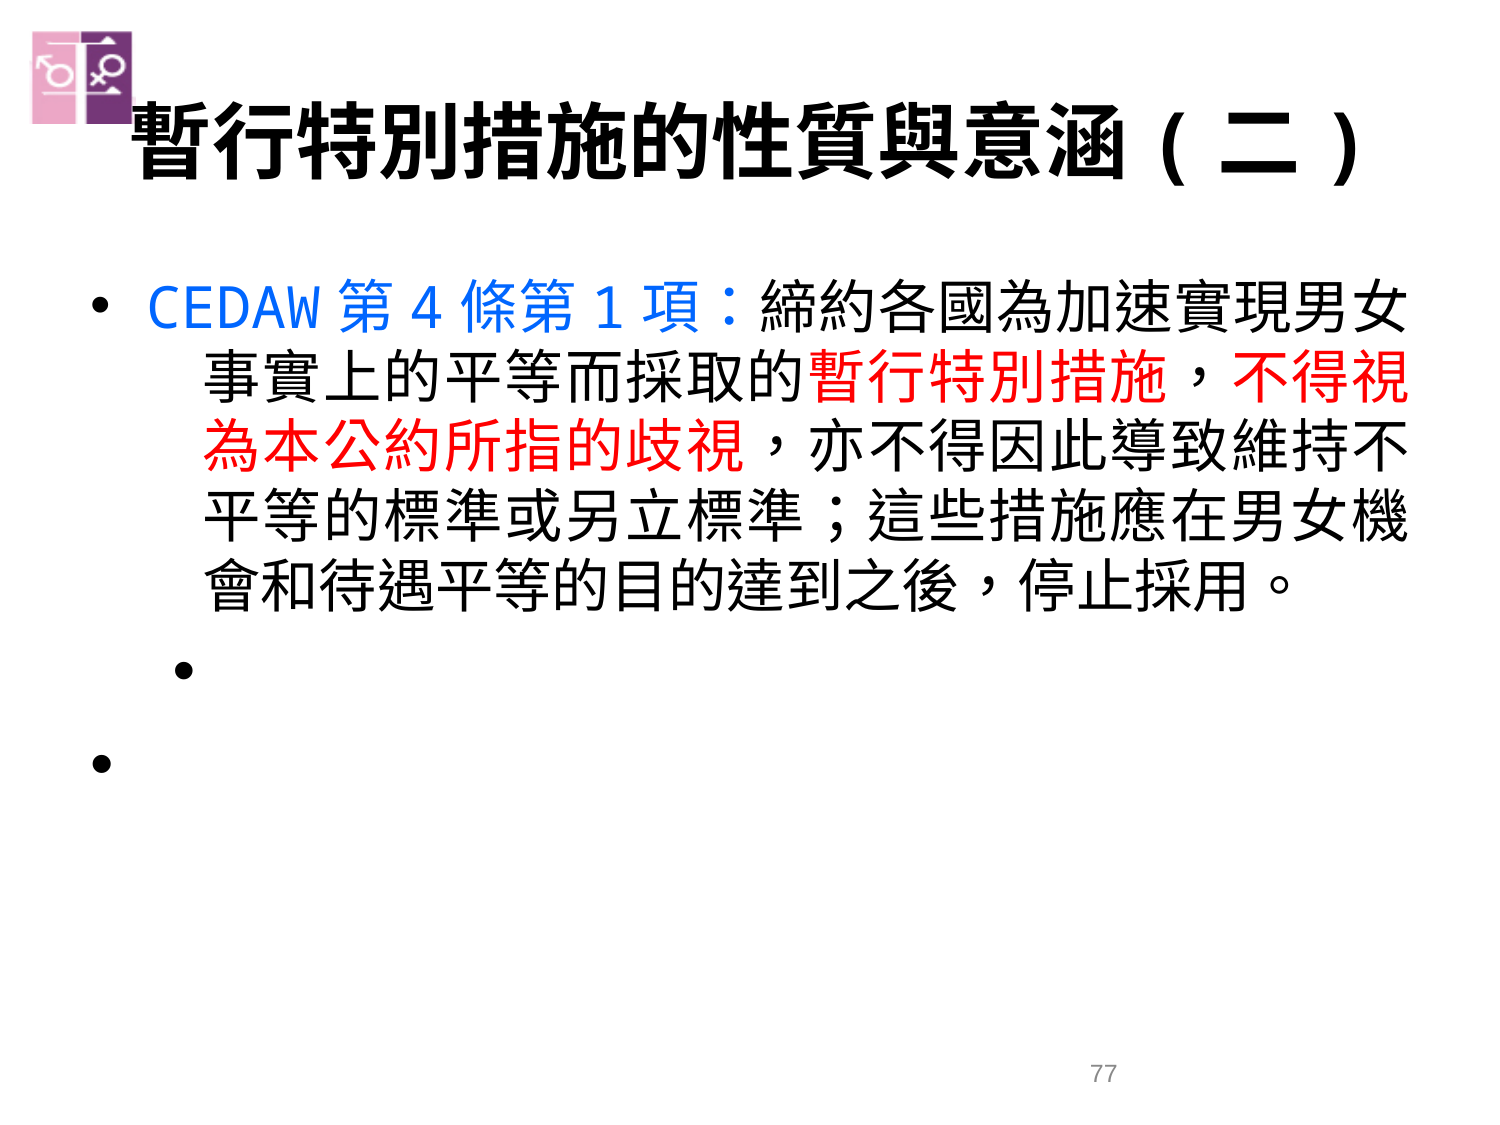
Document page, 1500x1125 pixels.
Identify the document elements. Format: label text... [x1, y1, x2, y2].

list CEDAW第4條第1項：締約各國為加速實現男女事實上的平等而採取的暫行特別措施，不得視為本公約所指的歧視，亦不得因此導致維持不平等的標準或另立標準；這些措施應在男女機會和待遇平等的目的達到之後，停止採用。 [75, 262, 1426, 1005]
text_box 77 [1074, 1042, 1426, 1103]
title 暫行特別措施的性質與意涵(二) [75, 45, 1426, 233]
